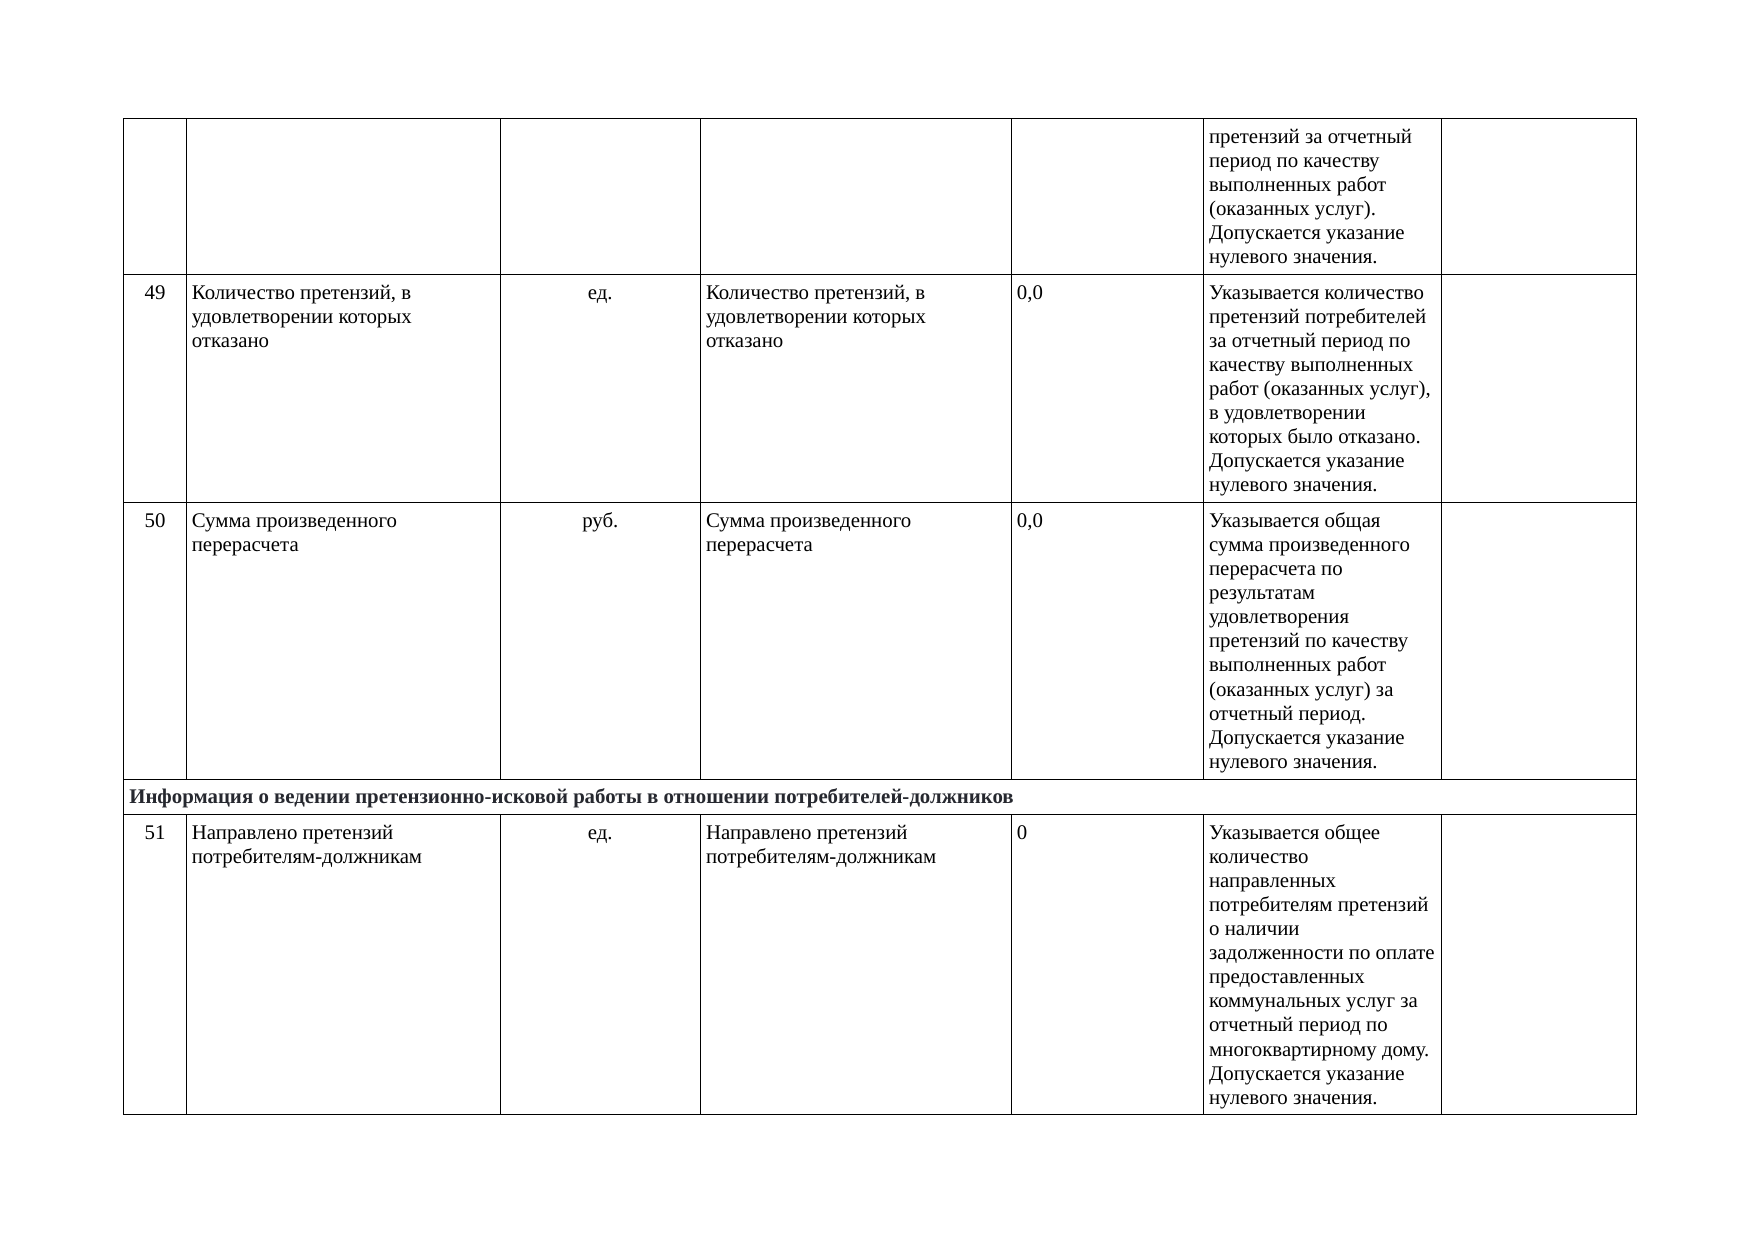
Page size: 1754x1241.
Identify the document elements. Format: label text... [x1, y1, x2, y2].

table_cell ед. [501, 275, 700, 502]
table_cell претензий за отчетный период по качеству выполненных работ (оказанных услуг). Допускается указание нулевого значения. [1204, 119, 1441, 274]
table_cell Указывается количество претензий потребителей за отчетный период по качеству выполненных работ (оказанных услуг), в удовлетворении которых было отказано. Допускается указание нулевого значения. [1204, 275, 1441, 502]
table_cell Указывается общее количество направленных потребителям претензий о наличии задолженности по оплате предоставленных коммунальных услуг за отчетный период по многоквартирному дому. Допускается указание нулевого значения. [1204, 815, 1441, 1114]
table_cell Указывается общая сумма произведенного перерасчета по результатам удовлетворения претензий по качеству выполненных работ (оказанных услуг) за отчетный период. Допускается указание нулевого значения. [1204, 503, 1441, 778]
table_cell [701, 119, 1011, 274]
table_cell руб. [501, 503, 700, 778]
table_cell [501, 119, 700, 274]
table_cell [187, 119, 500, 274]
table_cell Направлено претензий потребителям-должникам [701, 815, 1011, 1114]
table_cell Сумма произведенного перерасчета [187, 503, 500, 778]
table_cell 50 [124, 503, 186, 778]
table_cell Количество претензий, в удовлетворении которых отказано [701, 275, 1011, 502]
table_cell 0,0 [1012, 503, 1203, 778]
table_cell ед. [501, 815, 700, 1114]
table_cell [124, 119, 186, 274]
table_cell [1442, 815, 1636, 1114]
table_cell [1442, 503, 1636, 778]
table_cell [1012, 119, 1203, 274]
table_cell 0,0 [1012, 275, 1203, 502]
table_cell 0 [1012, 815, 1203, 1114]
table_cell Сумма произведенного перерасчета [701, 503, 1011, 778]
table_cell Направлено претензий потребителям-должникам [187, 815, 500, 1114]
table_cell 51 [124, 815, 186, 1114]
table_cell 49 [124, 275, 186, 502]
table_cell Количество претензий, в удовлетворении которых отказано [187, 275, 500, 502]
table_cell Информация о ведении претензионно-исковой работы в отношении потребителей-должников [124, 780, 1636, 814]
table_cell [1442, 119, 1636, 274]
table_cell [1442, 275, 1636, 502]
